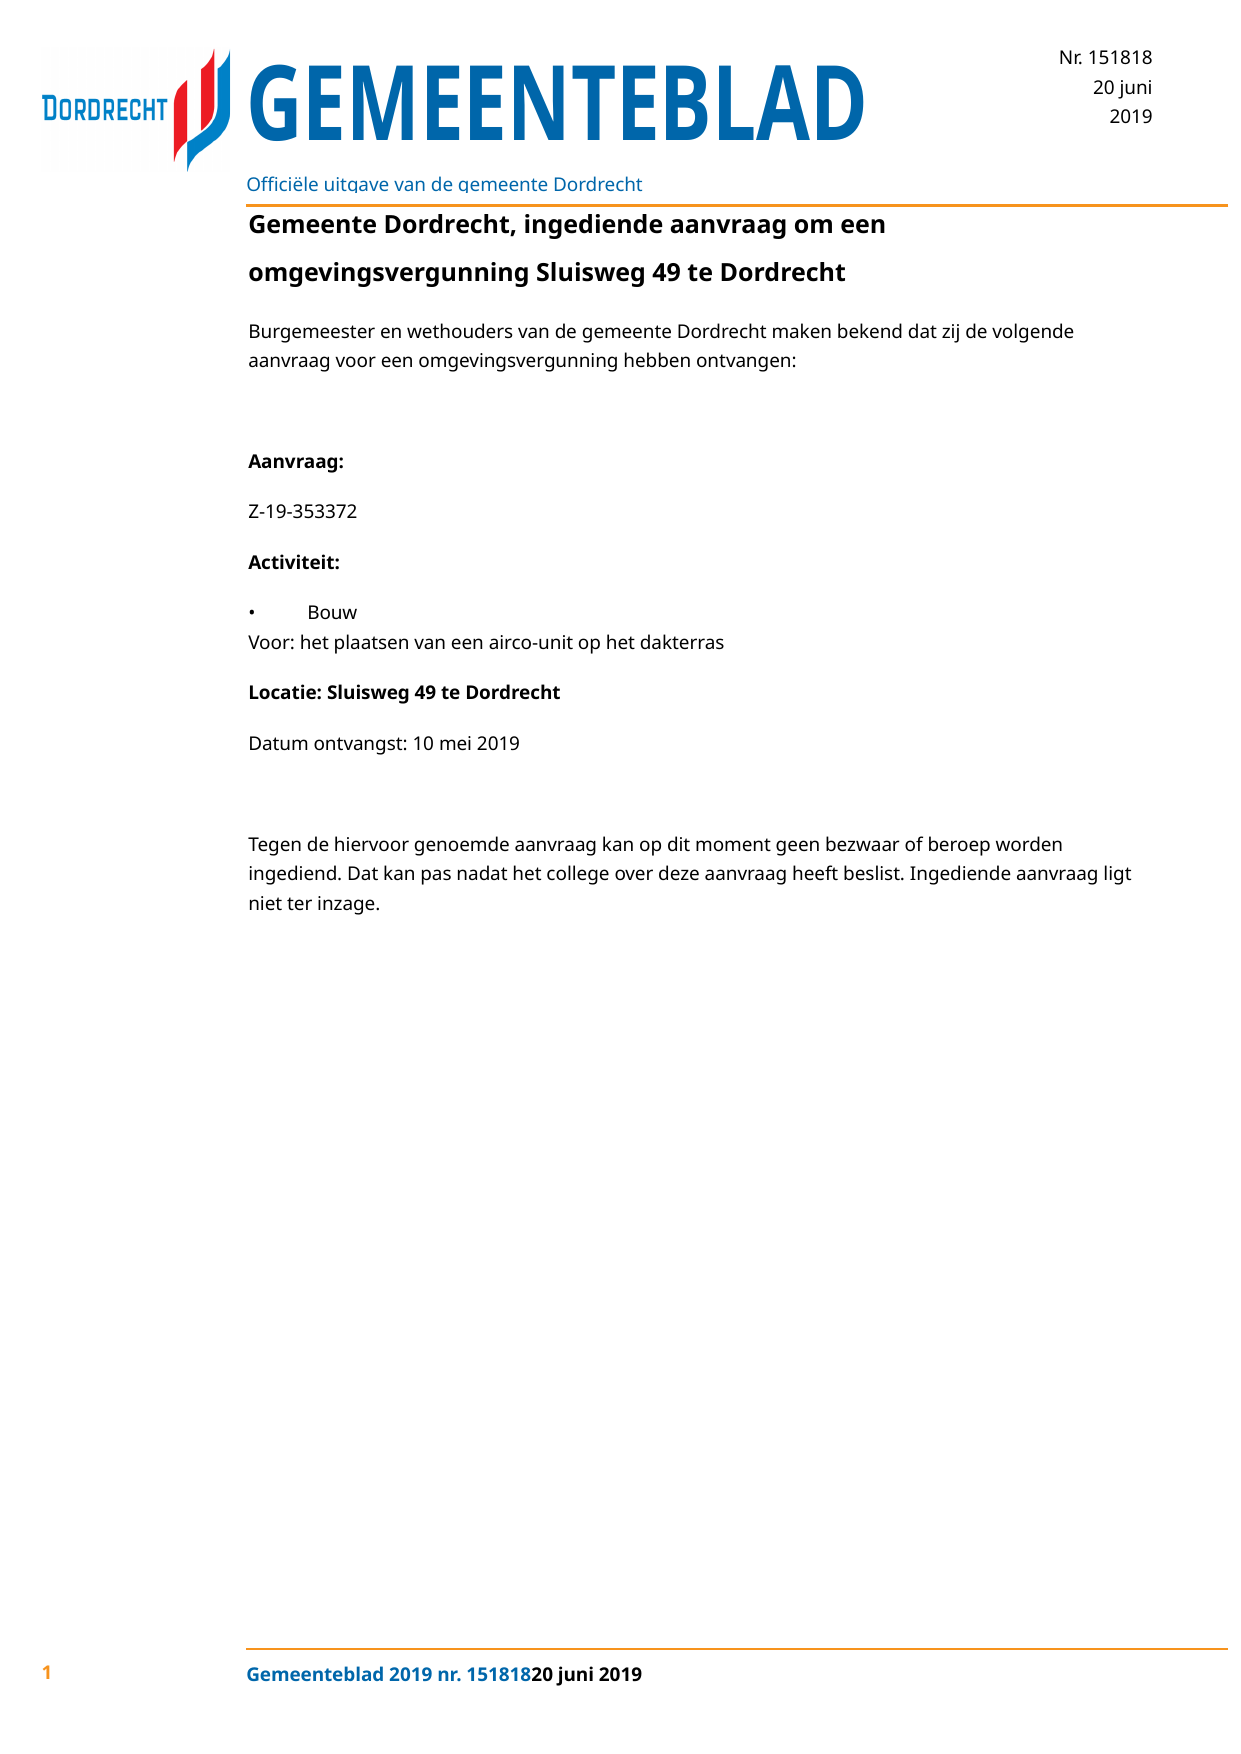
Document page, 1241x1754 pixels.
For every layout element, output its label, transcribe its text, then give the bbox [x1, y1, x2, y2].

text Tegen de hiervoor genoemde aanvraag kan op dit moment geen bezwaar of beroep worden ingediend. Dat kan pas nadat het college over deze aanvraag heeft beslist. Ingediende aanvraag ligt niet ter inzage. [248, 831, 1152, 916]
list Bouw [248, 599, 1152, 625]
text Burgemeester en wethouders van de gemeente Dordrecht maken bekend dat zij de volgende aanvraag voor een omgevingsvergunning hebben ontvangen: [248, 318, 1152, 373]
text Aanvraag: [248, 448, 1152, 474]
text Voor: het plaatsen van een airco-unit op het dakterras [248, 629, 1152, 655]
text Z-19-353372 [248, 499, 1152, 524]
text Gemeente Dordrecht, ingediende aanvraag om een omgevingsvergunning Sluisweg 49 te Dordrecht [248, 207, 1152, 288]
text Locatie: Sluisweg 49 te Dordrecht [248, 679, 1152, 705]
picture [41, 47, 231, 172]
text Datum ontvangst: 10 mei 2019 [248, 730, 1152, 756]
text Activiteit: [248, 549, 1152, 575]
